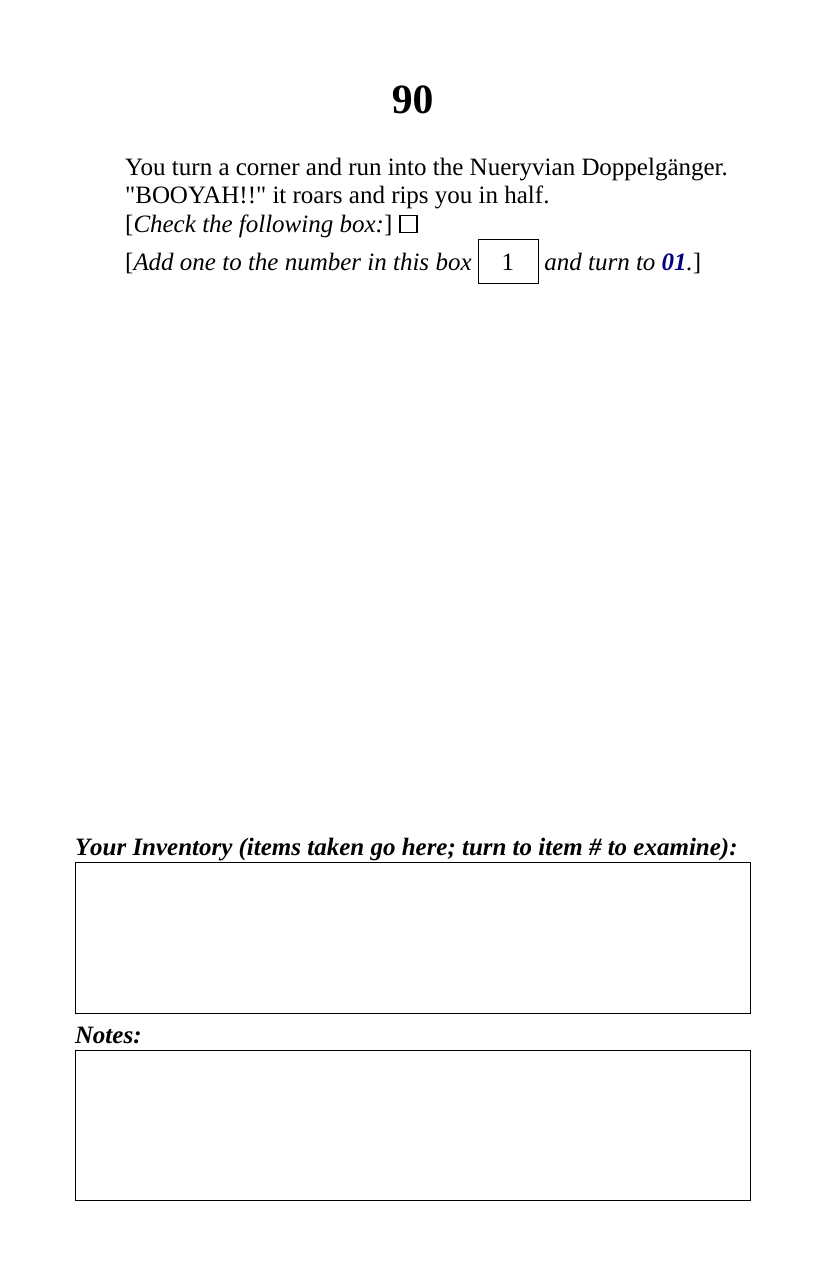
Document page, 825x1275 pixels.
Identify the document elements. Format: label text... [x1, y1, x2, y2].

text [Check the following box:] [75, 209, 399, 239]
text "BOOYAH!!" it roars and rips you in half. [75, 180, 750, 209]
text 90 [75, 75, 750, 123]
text [Add one to the number in this box [75, 239, 478, 283]
text and turn to 01.] [539, 239, 750, 283]
text [428, 209, 750, 239]
text You turn a corner and run into the Nueryvian Doppelgänger. [75, 152, 750, 180]
